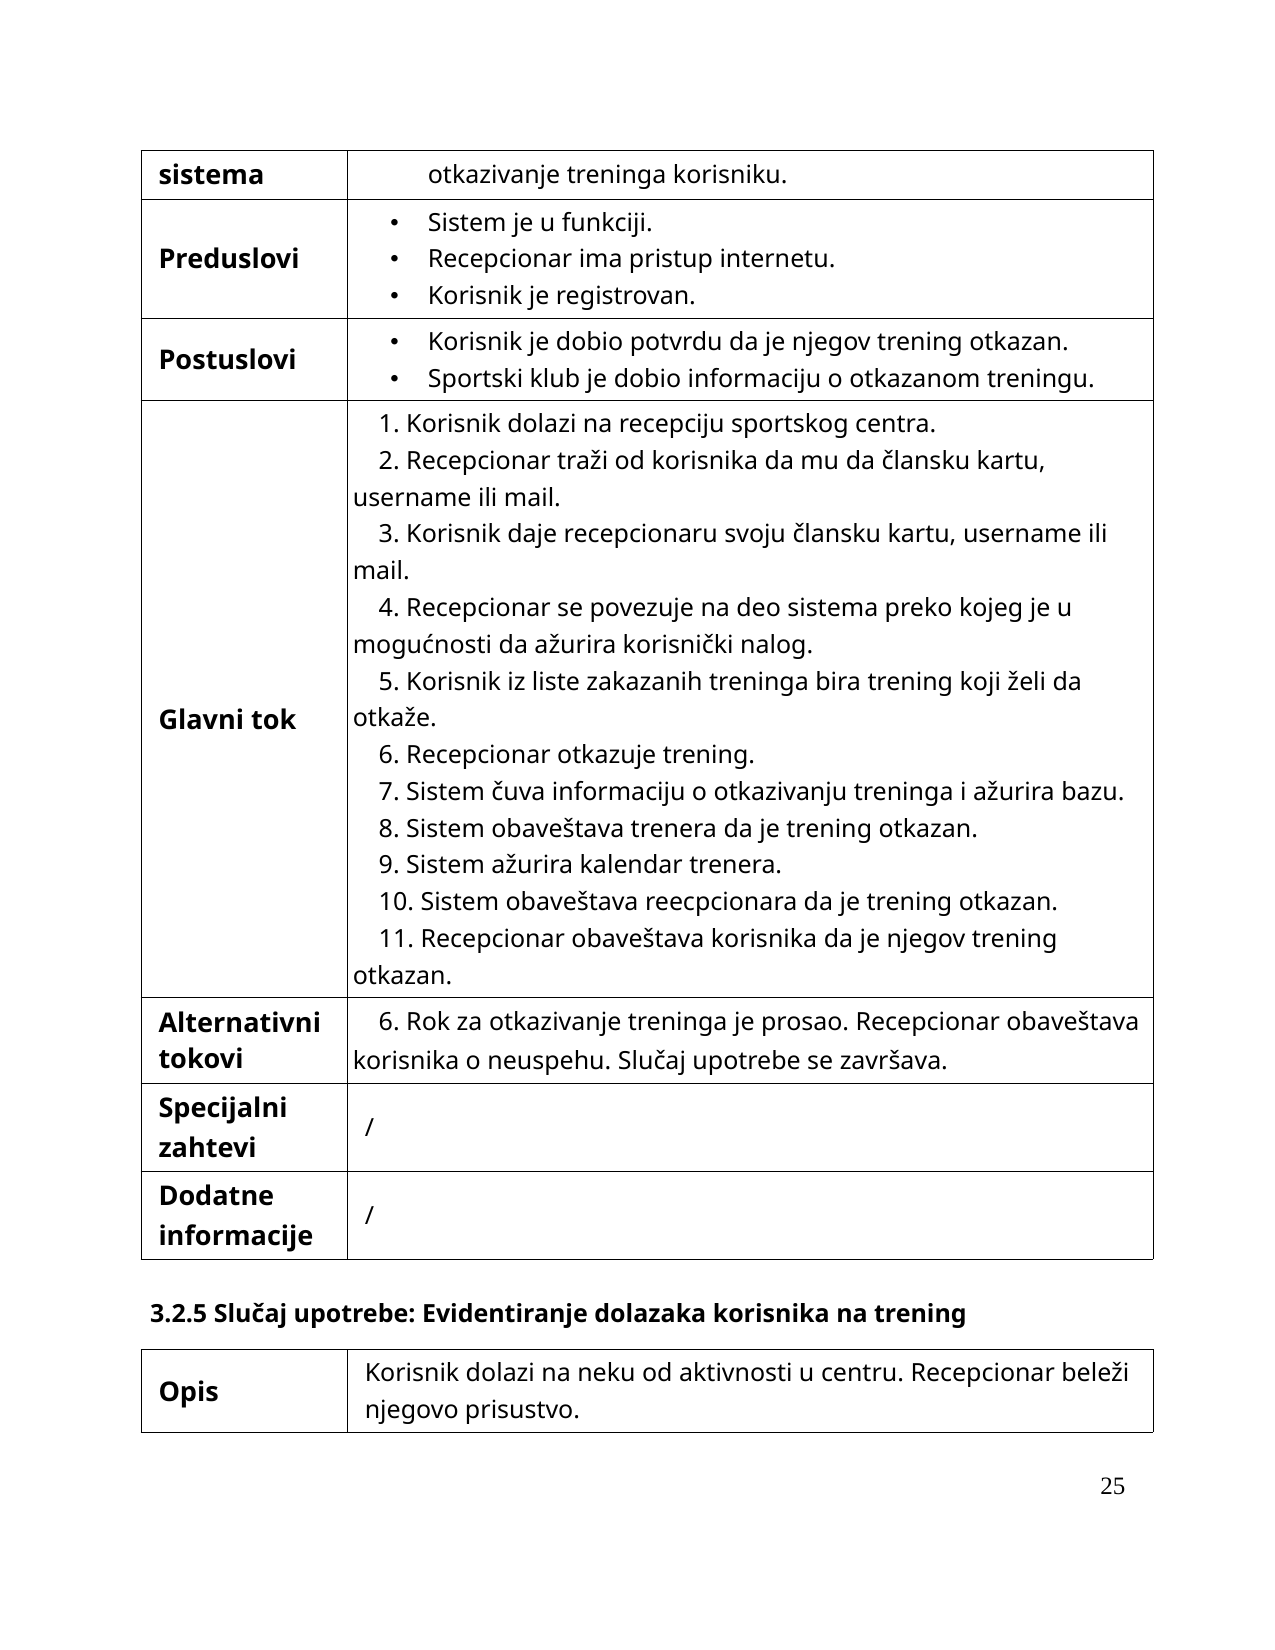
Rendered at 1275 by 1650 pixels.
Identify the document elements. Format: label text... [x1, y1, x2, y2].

table_cell 6. Rok za otkazivanje treninga je prosao. Recepcionar obaveštava korisnika o neuspehu. Slučaj upotrebe se završava. [348, 998, 1153, 1082]
table_cell Korisnik je dobio potvrdu da je njegov trening otkazan. Sportski klub je dobio informaciju o otkazanom treningu. [348, 319, 1153, 400]
table_cell Specijalni zahtevi [142, 1084, 347, 1171]
table_header Opis [142, 1350, 347, 1432]
table_cell otkazivanje treninga korisniku. [348, 151, 1153, 198]
table_cell Postuslovi [142, 319, 347, 400]
text 3.2.5 Slučaj upotrebe: Evidentiranje dolazaka korisnika na trening [150, 1296, 1125, 1330]
table_cell Dodatne informacije [142, 1172, 347, 1259]
table_cell 1. Korisnik dolazi na recepciju sportskog centra. 2. Recepcionar traži od korisnika da mu da člansku kartu, username ili mail. 3. Korisnik daje recepcionaru svoju člansku kartu, username ili mail. 4. Recepcionar se povezuje na deo sistema preko kojeg je u mogućnosti da ažurira korisnički nalog. 5. Korisnik iz liste zakazanih treninga bira trening koji želi da otkaže. 6. Recepcionar otkazuje trening. 7. Sistem čuva informaciju o otkazivanju treninga i ažurira bazu. 8. Sistem obaveštava trenera da je trening otkazan. 9. Sistem ažurira kalendar trenera. 10. Sistem obaveštava reecpcionara da je trening otkazan. 11. Recepcionar obaveštava korisnika da je njegov trening otkazan. [348, 401, 1153, 997]
table_cell Preduslovi [142, 200, 347, 318]
table_cell Alternativni tokovi [142, 998, 347, 1082]
table_cell sistema [142, 151, 347, 198]
table_cell Glavni tok [142, 401, 347, 997]
table_cell Sistem je u funkciji. Recepcionar ima pristup internetu. Korisnik je registrovan. [348, 200, 1153, 318]
table_header Korisnik dolazi na neku od aktivnosti u centru. Recepcionar beleži njegovo prisustvo. [348, 1350, 1153, 1432]
table_cell / [348, 1172, 1153, 1259]
table_cell / [348, 1084, 1153, 1171]
